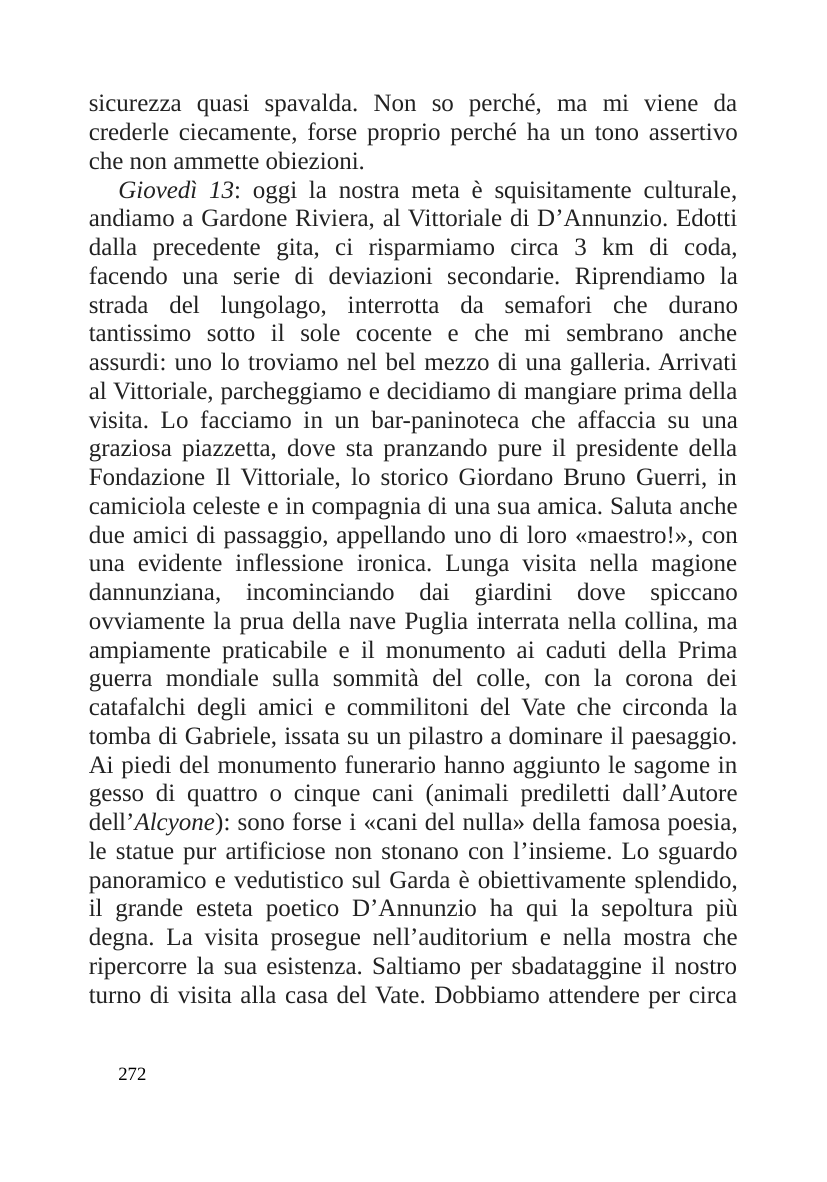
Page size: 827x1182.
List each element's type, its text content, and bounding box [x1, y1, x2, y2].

text Giovedì 13: oggi la nostra meta è squisitamente culturale, andiamo a Gardone Riviera, al Vittoriale di D’Annunzio. Edotti dalla precedente gita, ci risparmiamo circa 3 km di coda, facendo una serie di deviazioni secondarie. Riprendiamo la strada del lungolago, interrotta da semafori che durano tantissimo sotto il sole cocente e che mi sembrano anche assurdi: uno lo troviamo nel bel mezzo di una galleria. Arrivati al Vittoriale, parcheggiamo e decidiamo di mangiare prima della visita. Lo facciamo in un bar-paninoteca che affaccia su una graziosa piazzetta, dove sta pranzando pure il presidente della Fondazione Il Vittoriale, lo storico Giordano Bruno Guerri, in camiciola celeste e in compagnia di una sua amica. Saluta anche due amici di passaggio, appellando uno di loro «maestro!», con una evidente inflessione ironica. Lunga visita nella magione dannunziana, incominciando dai giardini dove spiccano ovviamente la prua della nave Puglia interrata nella collina, ma ampiamente praticabile e il monumento ai caduti della Prima guerra mondiale sulla sommità del colle, con la corona dei catafalchi degli amici e commilitoni del Vate che circonda la tomba di Gabriele, issata su un pilastro a dominare il paesaggio. Ai piedi del monumento funerario hanno aggiunto le sagome in gesso di quattro o cinque cani (animali prediletti dall’Autore dell’Alcyone): sono forse i «cani del nulla» della famosa poesia, le statue pur artificiose non stonano con l’insieme. Lo sguardo panoramico e vedutistico sul Garda è obiettivamente splendido, il grande esteta poetico D’Annunzio ha qui la sepoltura più degna. La visita prosegue nell’auditorium e nella mostra che ripercorre la sua esistenza. Saltiamo per sbadataggine il nostro turno di visita alla casa del Vate. Dobbiamo attendere per circa [88, 175, 738, 1008]
text sicurezza quasi spavalda. Non so perché, ma mi viene da crederle ciecamente, forse proprio perché ha un tono assertivo che non ammette obiezioni. [88, 88, 738, 175]
